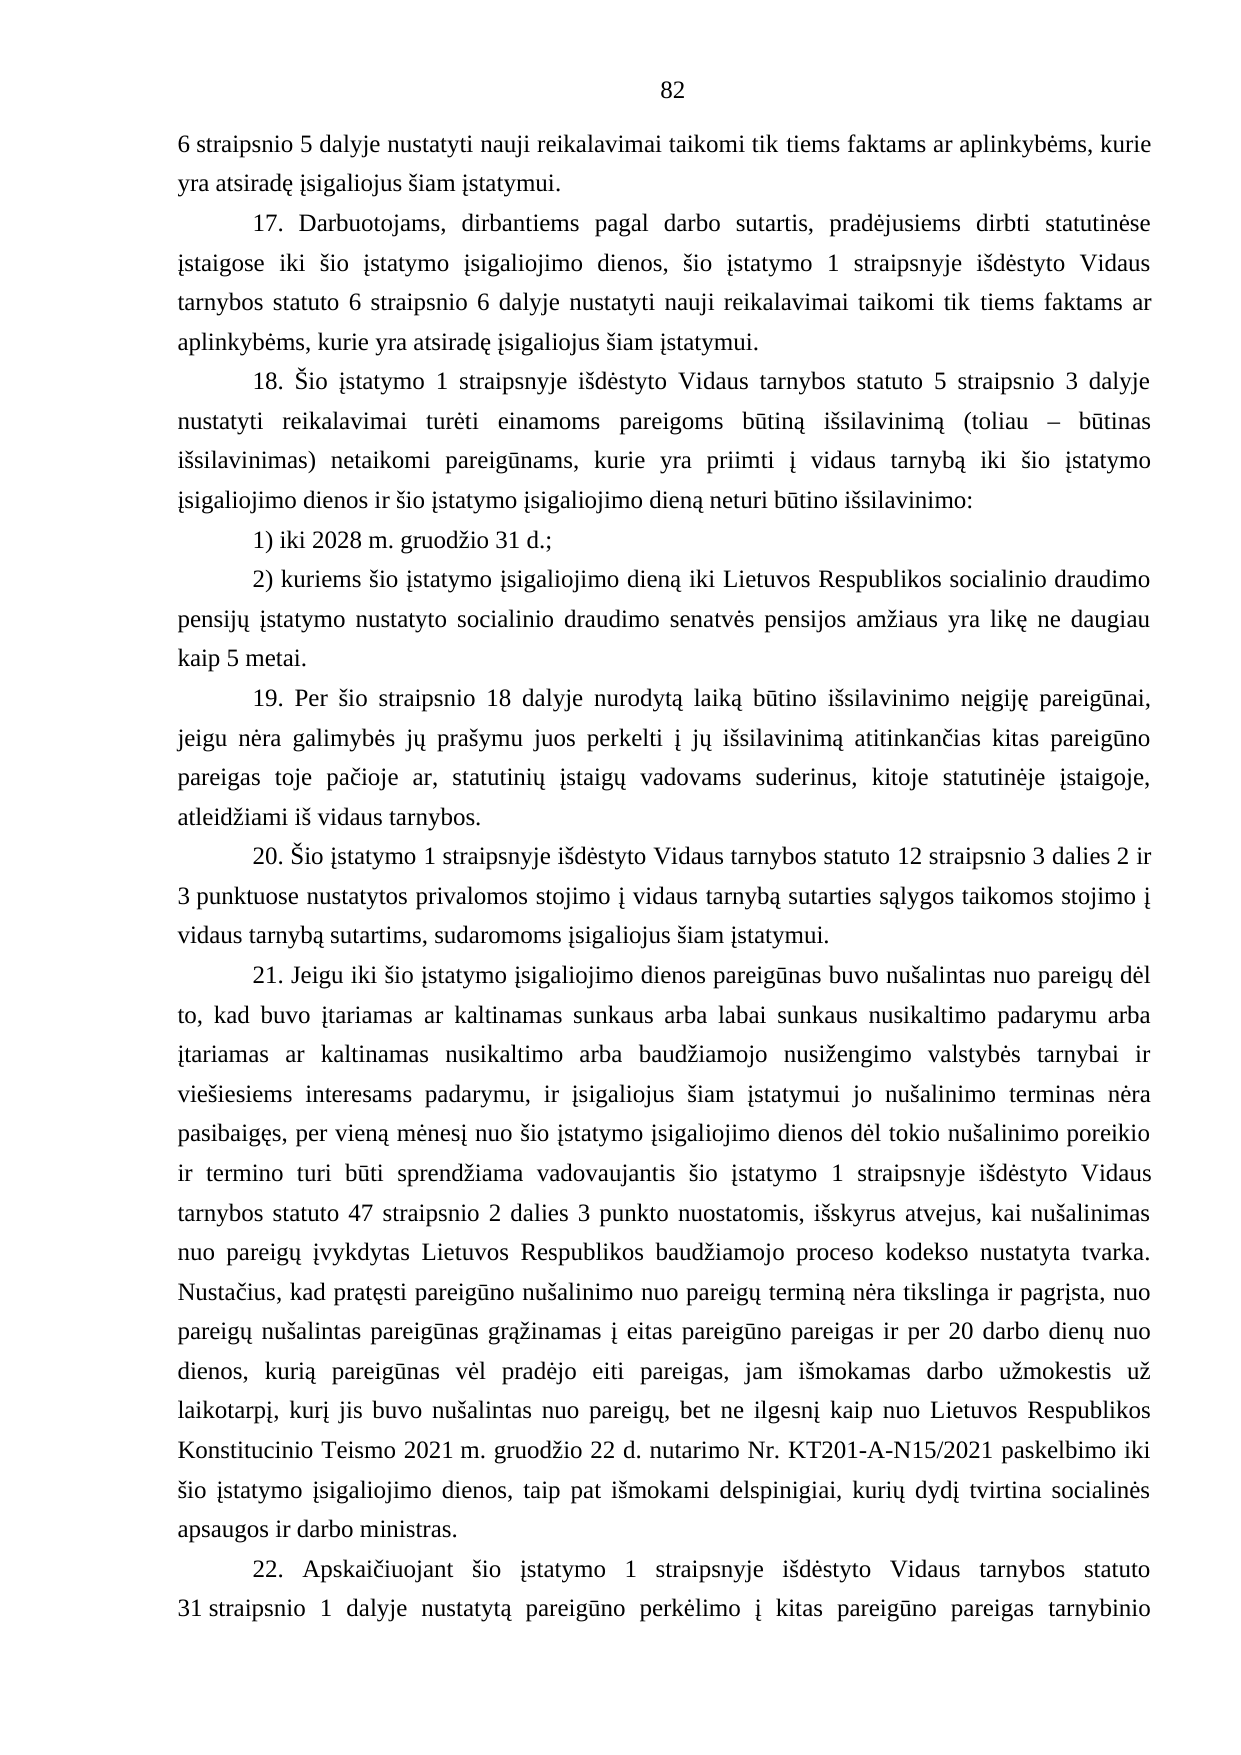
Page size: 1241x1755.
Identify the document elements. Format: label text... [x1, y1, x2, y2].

text 18. Šio įstatymo 1 straipsnyje išdėstyto Vidaus tarnybos statuto 5 straipsnio 3 dalyje nustatyti reikalavimai turėti einamoms pareigoms būtiną išsilavinimą (toliau – būtinas išsilavinimas) netaikomi pareigūnams, kurie yra priimti į vidaus tarnybą iki šio įstatymo įsigaliojimo dienos ir šio įstatymo įsigaliojimo dieną neturi būtino išsilavinimo: [177, 356, 1152, 514]
text 17. Darbuotojams, dirbantiems pagal darbo sutartis, pradėjusiems dirbti statutinėse įstaigose iki šio įstatymo įsigaliojimo dienos, šio įstatymo 1 straipsnyje išdėstyto Vidaus tarnybos statuto 6 straipsnio 6 dalyje nustatyti nauji reikalavimai taikomi tik tiems faktams ar aplinkybėms, kurie yra atsiradę įsigaliojus šiam įstatymui. [177, 197, 1152, 356]
text 21. Jeigu iki šio įstatymo įsigaliojimo dienos pareigūnas buvo nušalintas nuo pareigų dėl to, kad buvo įtariamas ar kaltinamas sunkaus arba labai sunkaus nusikaltimo padarymu arba įtariamas ar kaltinamas nusikaltimo arba baudžiamojo nusižengimo valstybės tarnybai ir viešiesiems interesams padarymu, ir įsigaliojus šiam įstatymui jo nušalinimo terminas nėra pasibaigęs, per vieną mėnesį nuo šio įstatymo įsigaliojimo dienos dėl tokio nušalinimo poreikio ir termino turi būti sprendžiama vadovaujantis šio įstatymo 1 straipsnyje išdėstyto Vidaus tarnybos statuto 47 straipsnio 2 dalies 3 punkto nuostatomis, išskyrus atvejus, kai nušalinimas nuo pareigų įvykdytas Lietuvos Respublikos baudžiamojo proceso kodekso nustatyta tvarka. Nustačius, kad pratęsti pareigūno nušalinimo nuo pareigų terminą nėra tikslinga ir pagrįsta, nuo pareigų nušalintas pareigūnas grąžinamas į eitas pareigūno pareigas ir per 20 darbo dienų nuo dienos, kurią pareigūnas vėl pradėjo eiti pareigas, jam išmokamas darbo užmokestis už laikotarpį, kurį jis buvo nušalintas nuo pareigų, bet ne ilgesnį kaip nuo Lietuvos Respublikos Konstitucinio Teismo 2021 m. gruodžio 22 d. nutarimo Nr. KT201-A-N15/2021 paskelbimo iki šio įstatymo įsigaliojimo dienos, taip pat išmokami delspinigiai, kurių dydį tvirtina socialinės apsaugos ir darbo ministras. [177, 949, 1152, 1543]
text 22. Apskaičiuojant šio įstatymo 1 straipsnyje išdėstyto Vidaus tarnybos statuto 31 straipsnio 1 dalyje nustatytą pareigūno perkėlimo į kitas pareigūno pareigas tarnybinio [177, 1543, 1152, 1622]
text 1) iki 2028 m. gruodžio 31 d.; [177, 514, 1152, 553]
text 20. Šio įstatymo 1 straipsnyje išdėstyto Vidaus tarnybos statuto 12 straipsnio 3 dalies 2 ir 3 punktuose nustatytos privalomos stojimo į vidaus tarnybą sutarties sąlygos taikomos stojimo į vidaus tarnybą sutartims, sudaromoms įsigaliojus šiam įstatymui. [177, 831, 1152, 949]
text 6 straipsnio 5 dalyje nustatyti nauji reikalavimai taikomi tik tiems faktams ar aplinkybėms, kurie yra atsiradę įsigaliojus šiam įstatymui. [177, 118, 1152, 197]
text 19. Per šio straipsnio 18 dalyje nurodytą laiką būtino išsilavinimo neįgiję pareigūnai, jeigu nėra galimybės jų prašymu juos perkelti į jų išsilavinimą atitinkančias kitas pareigūno pareigas toje pačioje ar, statutinių įstaigų vadovams suderinus, kitoje statutinėje įstaigoje, atleidžiami iš vidaus tarnybos. [177, 672, 1152, 831]
text 2) kuriems šio įstatymo įsigaliojimo dieną iki Lietuvos Respublikos socialinio draudimo pensijų įstatymo nustatyto socialinio draudimo senatvės pensijos amžiaus yra likę ne daugiau kaip 5 metai. [177, 553, 1152, 672]
